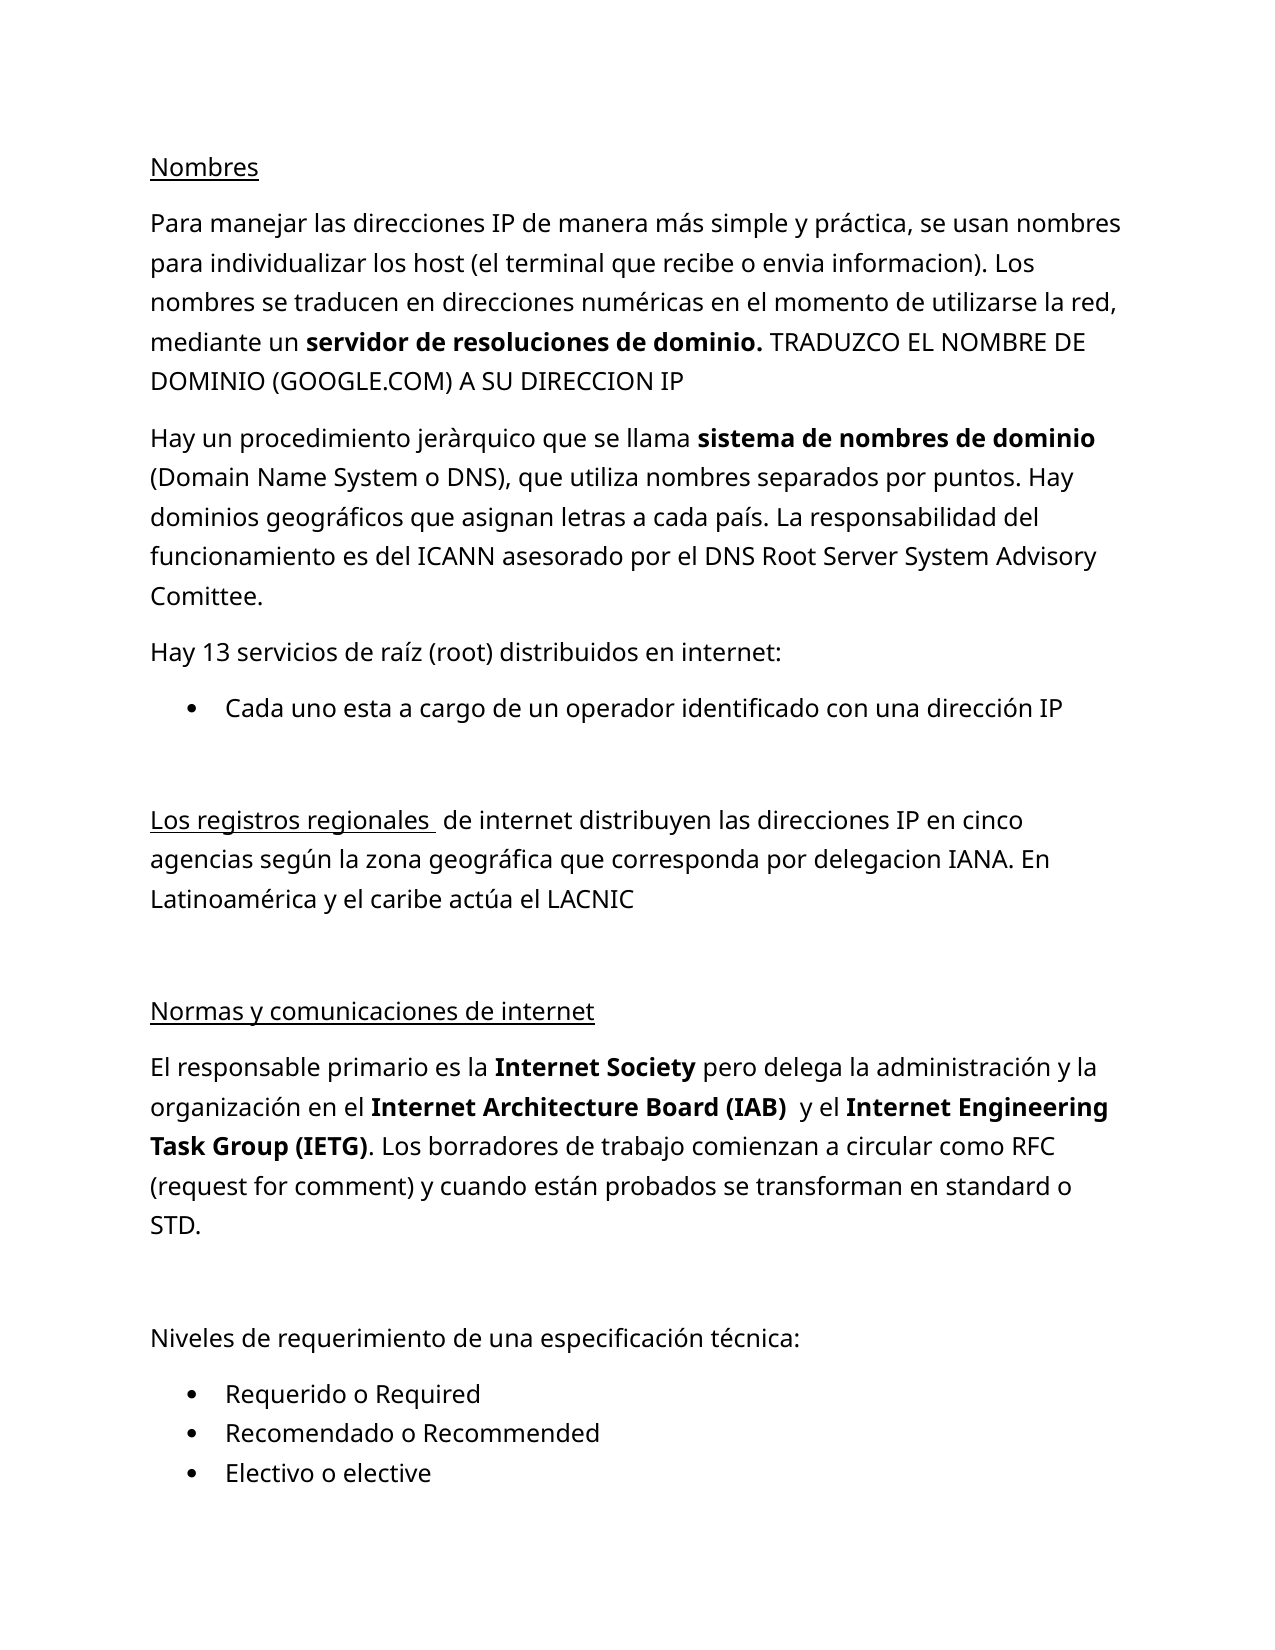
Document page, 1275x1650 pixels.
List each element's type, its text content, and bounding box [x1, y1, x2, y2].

list Electivo o elective [187, 1455, 1125, 1489]
text Los registros regionales de internet distribuyen las direcciones IP en cinco agencias según la zona geográfica que corresponda por delegacion IANA. En Latinoamérica y el caribe actúa el LACNIC [150, 803, 1125, 916]
text Niveles de requerimiento de una especificación técnica: [150, 1320, 1125, 1354]
text Hay 13 servicios de raíz (root) distribuidos en internet: [150, 634, 1125, 668]
text El responsable primario es la Internet Society pero delega la administración y la organización en el Internet Architecture Board (IAB) y el Internet Engineering Task Group (IETG). Los borradores de trabajo comienzan a circular como RFC (request for comment) y cuando están probados se transforman en standard o STD. [150, 1050, 1125, 1242]
text Hay un procedimiento jeràrquico que se llama sistema de nombres de dominio (Domain Name System o DNS), que utiliza nombres separados por puntos. Hay dominios geográficos que asignan letras a cada país. La responsabilidad del funcionamiento es del ICANN asesorado por el DNS Root Server System Advisory Comittee. [150, 420, 1125, 612]
text Nombres [150, 150, 1125, 184]
list Cada uno esta a cargo de un operador identificado con una dirección IP [187, 690, 1125, 724]
list Recomendado o Recommended [187, 1416, 1125, 1450]
text Para manejar las direcciones IP de manera más simple y práctica, se usan nombres para individualizar los host (el terminal que recibe o envia informacion). Los nombres se traducen en direcciones numéricas en el momento de utilizarse la red, mediante un servidor de resoluciones de dominio. TRADUZCO EL NOMBRE DE DOMINIO (GOOGLE.COM) A SU DIRECCION IP [150, 206, 1125, 398]
text Normas y comunicaciones de internet [150, 994, 1125, 1028]
list Requerido o Required [187, 1376, 1125, 1411]
